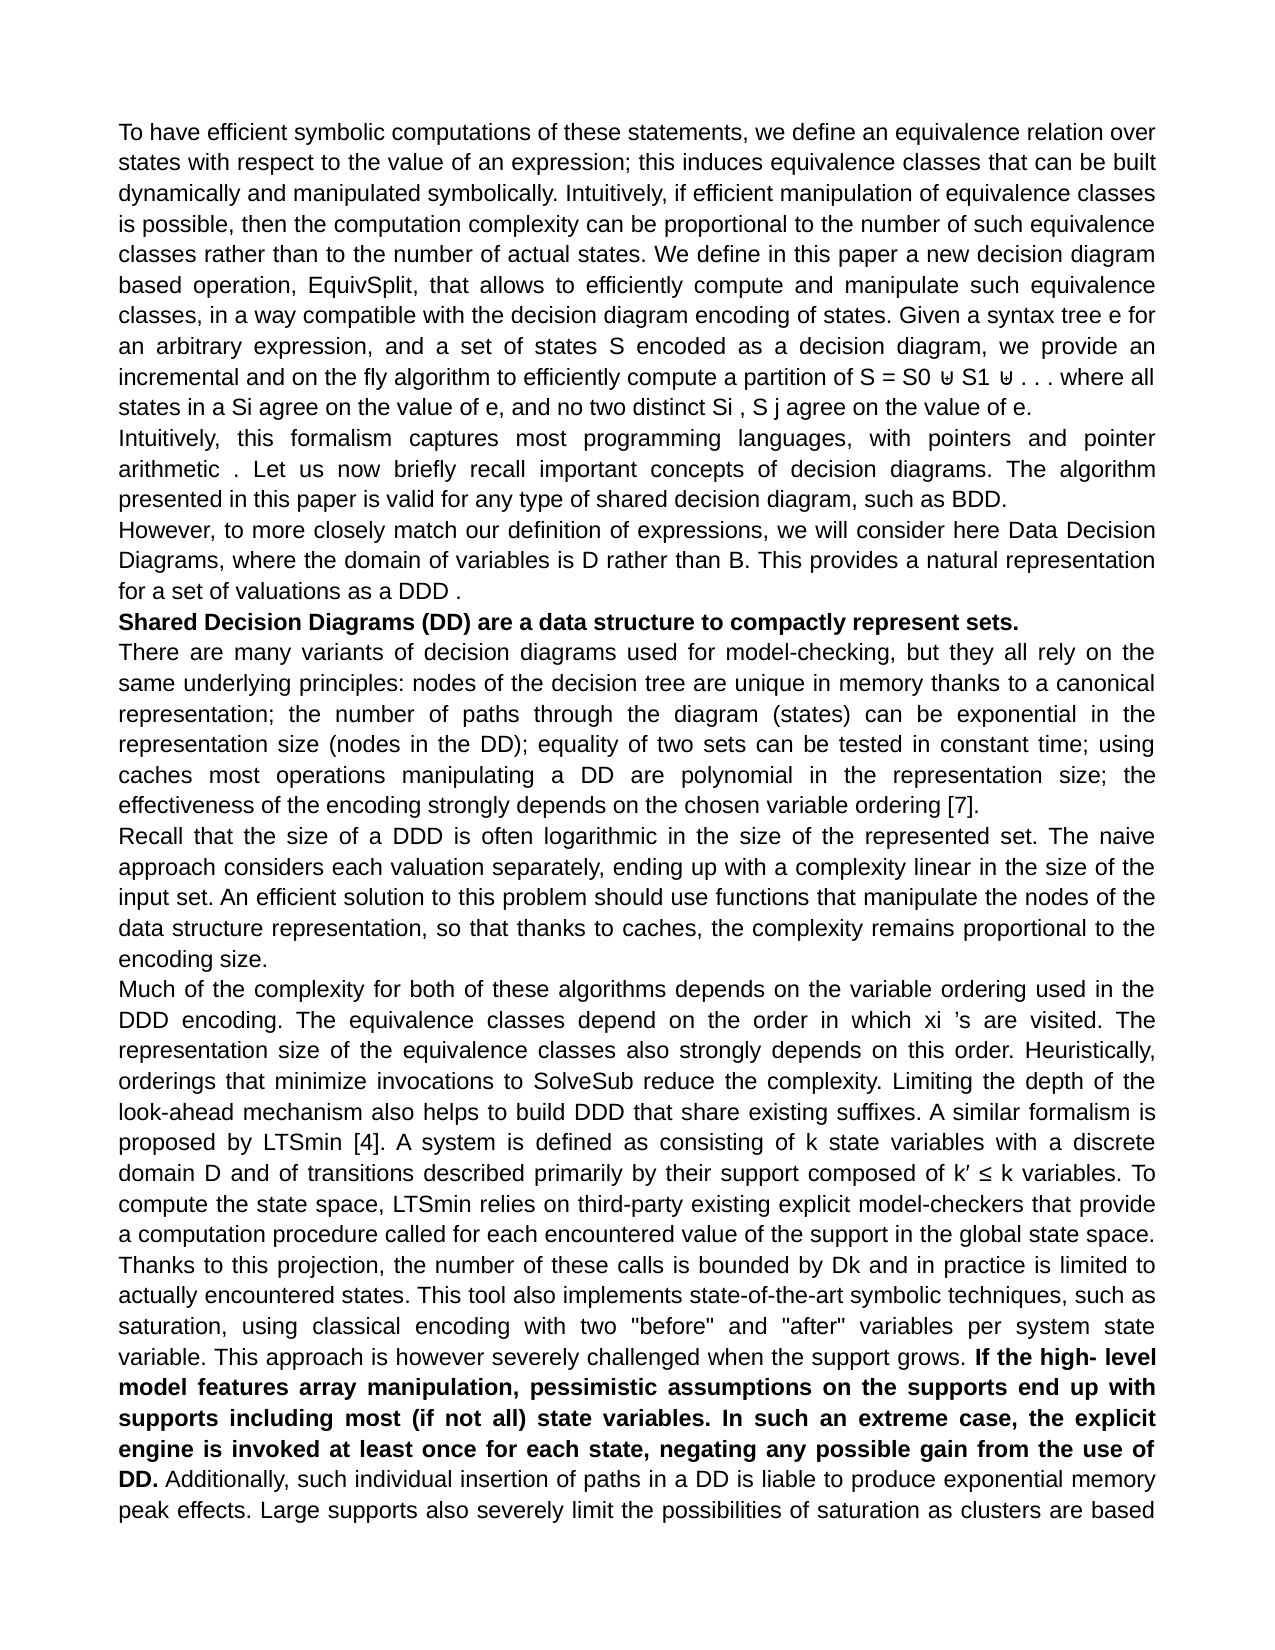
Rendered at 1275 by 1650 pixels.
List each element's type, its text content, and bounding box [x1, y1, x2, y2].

text Much of the complexity for both of these algorithms depends on the variable ordering used in the DDD encoding. The equivalence classes depend on the order in which xi ’s are visited. The representation size of the equivalence classes also strongly depends on this order. Heuristically, orderings that minimize invocations to SolveSub reduce the complexity. Limiting the depth of the look-ahead mechanism also helps to build DDD that share existing suffixes. A similar formalism is proposed by LTSmin [4]. A system is defined as consisting of k state variables with a discrete domain D and of transitions described primarily by their support composed of k′ ≤ k variables. To compute the state space, LTSmin relies on third-party existing explicit model-checkers that provide a computation procedure called for each encountered value of the support in the global state space. Thanks to this projection, the number of these calls is bounded by Dk and in practice is limited to actually encountered states. This tool also implements state-of-the-art symbolic techniques, such as saturation, using classical encoding with two "before" and "after" variables per system state variable. This approach is however severely challenged when the support grows. If the high- level model features array manipulation, pessimistic assumptions on the supports end up with supports including most (if not all) state variables. In such an extreme case, the explicit engine is invoked at least once for each state, negating any possible gain from the use of DD. Additionally, such individual insertion of paths in a DD is liable to produce exponential memory peak effects. Large supports also severely limit the possibilities of saturation as clusters are based [118, 976, 1157, 1523]
text To have efficient symbolic computations of these statements, we define an equivalence relation over states with respect to the value of an expression; this induces equivalence classes that can be built dynamically and manipulated symbolically. Intuitively, if efficient manipulation of equivalence classes is possible, then the computation complexity can be proportional to the number of such equivalence classes rather than to the number of actual states. We define in this paper a new decision diagram based operation, EquivSplit, that allows to efficiently compute and manipulate such equivalence classes, in a way compatible with the decision diagram encoding of states. Given a syntax tree e for an arbitrary expression, and a set of states S encoded as a decision diagram, we provide an incremental and on the fly algorithm to efficiently compute a partition of S = S0 ⊎ S1 ⊎ . . . where all states in a Si agree on the value of e, and no two distinct Si , S j agree on the value of e. [118, 118, 1157, 421]
text However, to more closely match our definition of expressions, we will consider here Data Decision Diagrams, where the domain of variables is D rather than B. This provides a natural representation for a set of valuations as a DDD . [118, 516, 1157, 604]
text There are many variants of decision diagrams used for model-checking, but they all rely on the same underlying principles: nodes of the decision tree are unique in memory thanks to a canonical representation; the number of paths through the diagram (states) can be exponential in the representation size (nodes in the DD); equality of two sets can be tested in constant time; using caches most operations manipulating a DD are polynomial in the representation size; the effectiveness of the encoding strongly depends on the chosen variable ordering [7]. [118, 639, 1157, 819]
text Recall that the size of a DDD is often logarithmic in the size of the represented set. The naive approach considers each valuation separately, ending up with a complexity linear in the size of the input set. An efficient solution to this problem should use functions that manipulate the nodes of the data structure representation, so that thanks to caches, the complexity remains proportional to the encoding size. [118, 822, 1157, 972]
text Shared Decision Diagrams (DD) are a data structure to compactly represent sets. [118, 608, 1157, 635]
text Intuitively, this formalism captures most programming languages, with pointers and pointer arithmetic . Let us now briefly recall important concepts of decision diagrams. The algorithm presented in this paper is valid for any type of shared decision diagram, such as BDD. [118, 424, 1157, 512]
